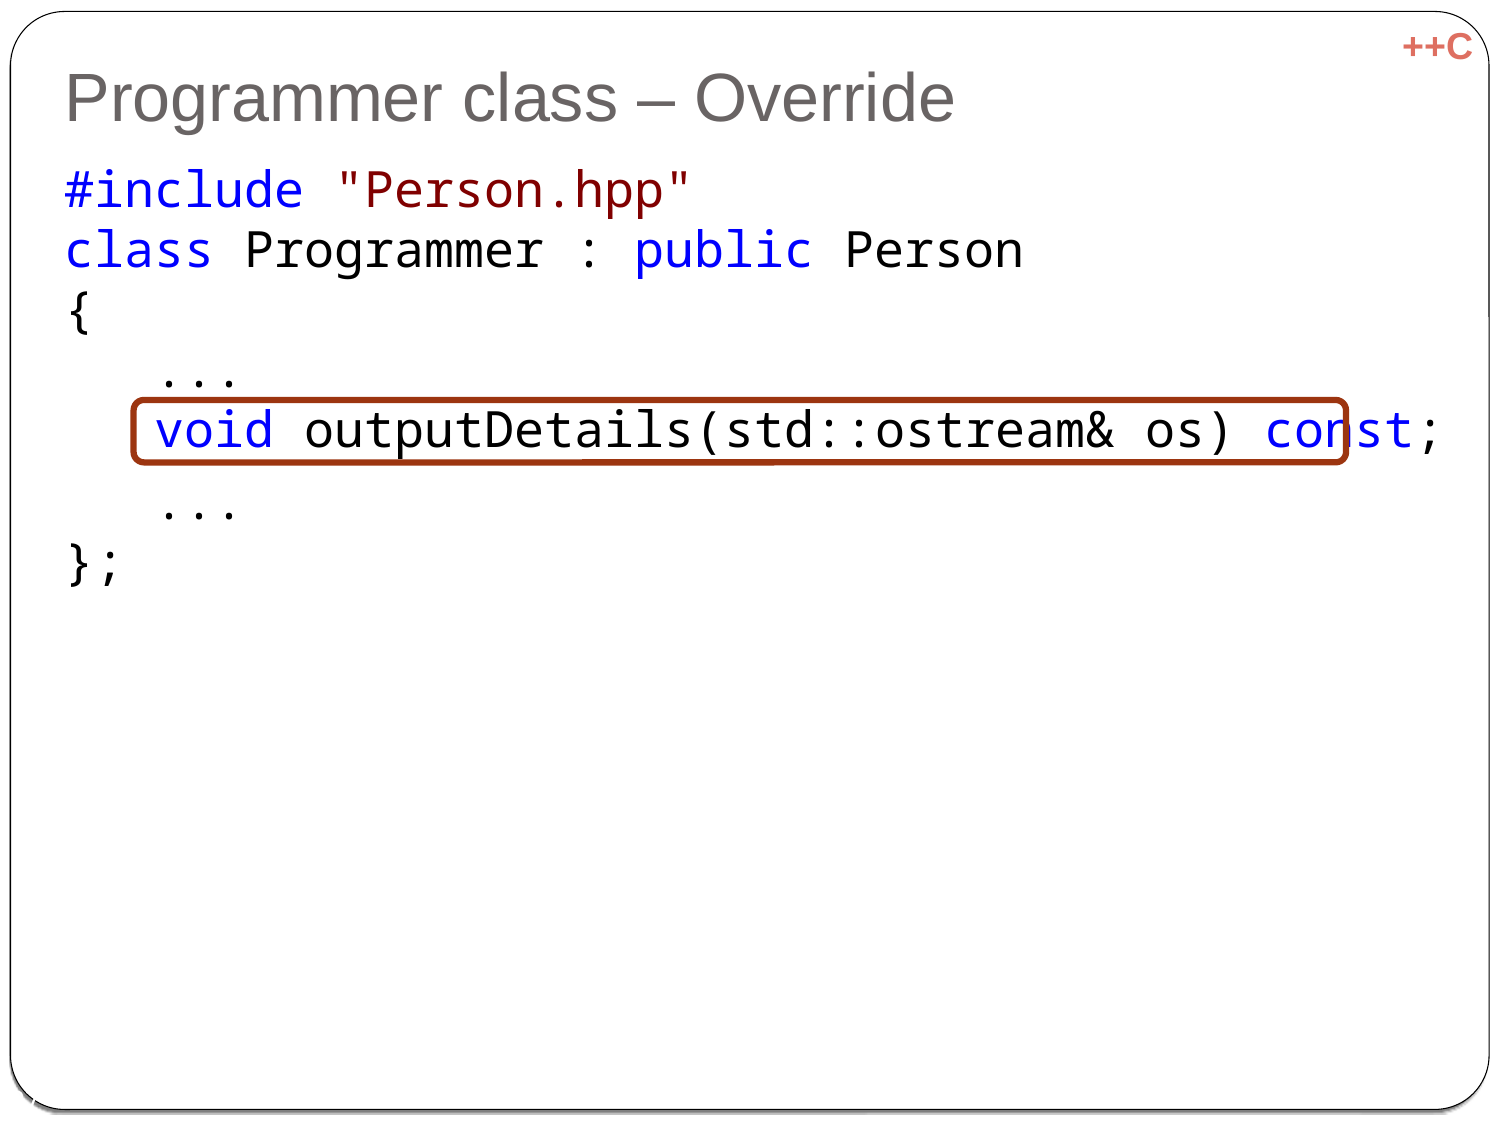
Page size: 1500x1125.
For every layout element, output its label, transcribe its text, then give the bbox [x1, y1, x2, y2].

list #include "Person.hpp" class Programmer : public Person { ... void outputDetails(std::ostream& os) const; ... }; [50, 149, 1500, 1088]
slide_number [0, 1074, 50, 1125]
title Programmer class – Override [50, 45, 1450, 149]
